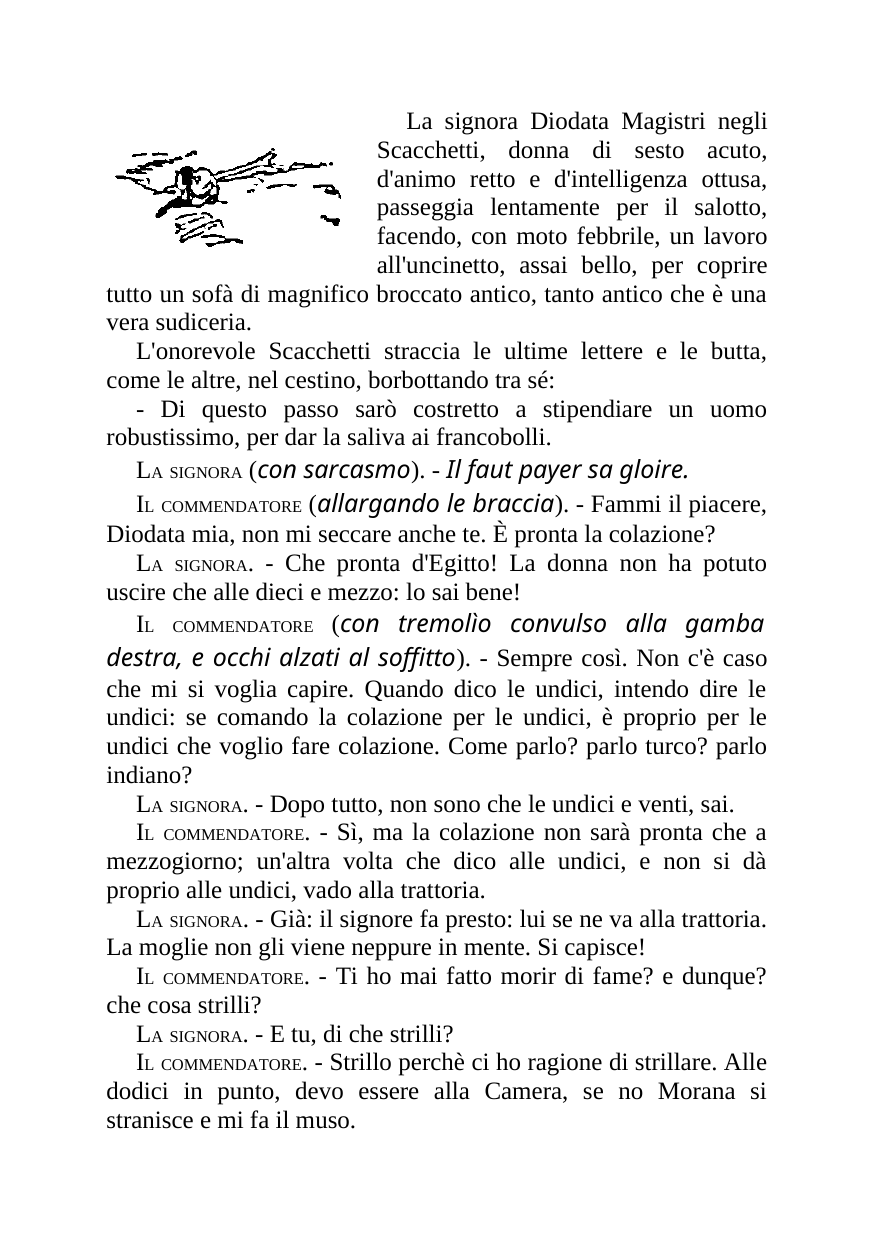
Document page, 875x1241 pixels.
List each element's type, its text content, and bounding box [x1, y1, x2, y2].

text L'onorevole Scacchetti straccia le ultime lettere e le butta, come le altre, nel cestino, borbottando tra sé: [106, 336, 768, 394]
text La signora (con sarcasmo). - Il faut payer sa gloire. [106, 451, 768, 485]
text Il commendatore. - Sì, ma la colazione non sarà pronta che a mezzogiorno; un'altra volta che dico alle undici, e non si dà proprio alle undici, vado alla trattoria. [106, 817, 768, 904]
text La signora. - Che pronta d'Egitto! La donna non ha potuto uscire che alle dieci e mezzo: lo sai bene! [106, 548, 768, 606]
text La signora Diodata Magistri negli Scacchetti, donna di sesto acuto, d'animo retto e d'intelligenza ottusa, passeggia lentamente per il salotto, facendo, con moto febbrile, un lavoro all'uncinetto, assai bello, per coprire tutto un sofà di magnifico broccato antico, tanto antico che è una vera sudiceria. [106, 106, 768, 336]
text Il commendatore. - Strillo perchè ci ho ragione di strillare. Alle dodici in punto, devo essere alla Camera, se no Morana si stranisce e mi fa il muso. [106, 1047, 768, 1134]
text Il commendatore. - Ti ho mai fatto morir di fame? e dunque? che cosa strilli? [106, 961, 768, 1019]
picture [107, 136, 357, 258]
text Il commendatore (allargando le braccia). - Fammi il piacere, Diodata mia, non mi seccare anche te. È pronta la colazione? [106, 485, 768, 548]
text La signora. - Già: il signore fa presto: lui se ne va alla trattoria. La moglie non gli viene neppure in mente. Si capisce! [106, 904, 768, 961]
text - Di questo passo sarò costretto a stipendiare un uomo robustissimo, per dar la saliva ai francobolli. [106, 394, 768, 451]
text La signora. - Dopo tutto, non sono che le undici e venti, sai. [106, 789, 768, 817]
text La signora. - E tu, di che strilli? [106, 1019, 768, 1047]
text Il commendatore (con tremolìo convulso alla gamba destra, e occhi alzati al soffitto). - Sempre così. Non c'è caso che mi si voglia capire. Quando dico le undici, intendo dire le undici: se comando la colazione per le undici, è proprio per le undici che voglio fare colazione. Come parlo? parlo turco? parlo indiano? [106, 606, 768, 789]
